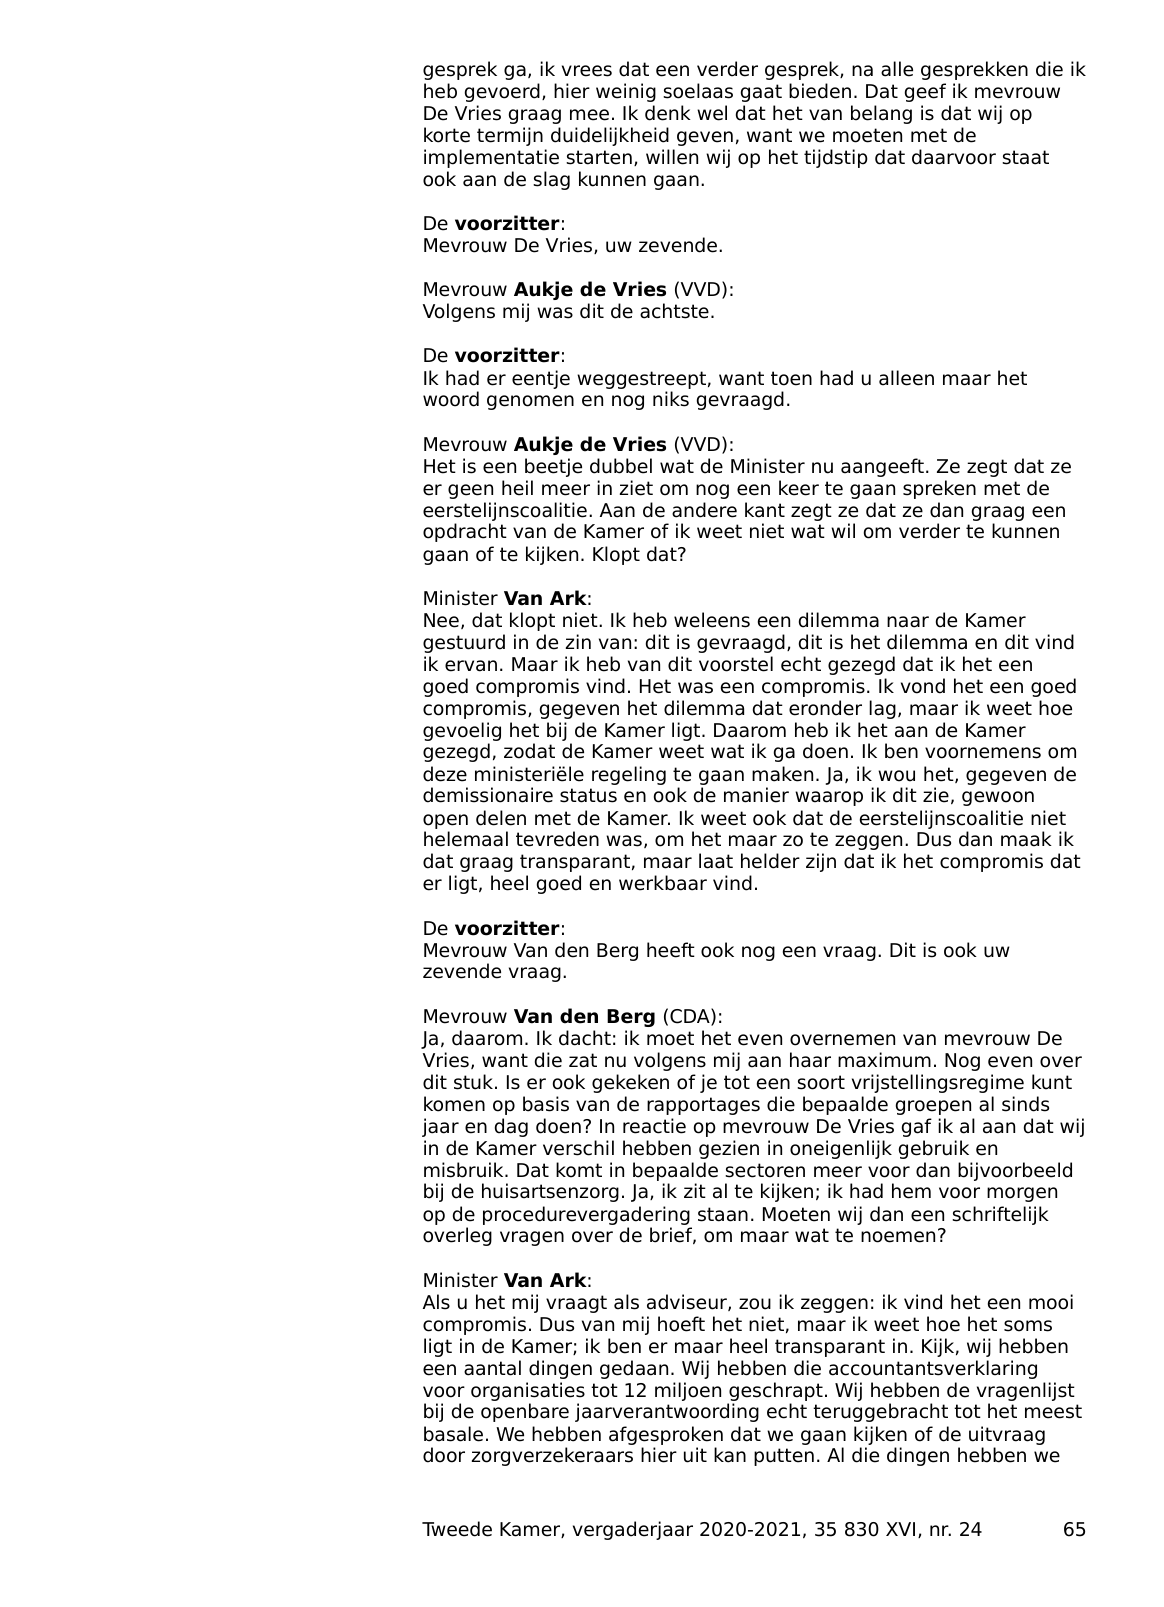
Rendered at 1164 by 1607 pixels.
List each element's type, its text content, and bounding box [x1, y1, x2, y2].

text Als u het mij vraagt als adviseur, zou ik zeggen: ik vind het een mooi compromis. Dus van mij hoeft het niet, maar ik weet hoe het soms ligt in de Kamer; ik ben er maar heel transparant in. Kijk, wij hebben een aantal dingen gedaan. Wij hebben die accountantsverklaring voor organisaties tot 12 miljoen geschrapt. Wij hebben de vragenlijst bij de openbare jaarverantwoording echt teruggebracht tot het meest basale. We hebben afgesproken dat we gaan kijken of de uitvraag door zorgverzekeraars hier uit kan putten. Al die dingen hebben we [422, 1292, 1087, 1467]
text Nee, dat klopt niet. Ik heb weleens een dilemma naar de Kamer gestuurd in de zin van: dit is gevraagd, dit is het dilemma en dit vind ik ervan. Maar ik heb van dit voorstel echt gezegd dat ik het een goed compromis vind. Het was een compromis. Ik vond het een goed compromis, gegeven het dilemma dat eronder lag, maar ik weet hoe gevoelig het bij de Kamer ligt. Daarom heb ik het aan de Kamer gezegd, zodat de Kamer weet wat ik ga doen. Ik ben voornemens om deze ministeriële regeling te gaan maken. Ja, ik wou het, gegeven de demissionaire status en ook de manier waarop ik dit zie, gewoon open delen met de Kamer. Ik weet ook dat de eerstelijnscoalitie niet helemaal tevreden was, om het maar zo te zeggen. Dus dan maak ik dat graag transparant, maar laat helder zijn dat ik het compromis dat er ligt, heel goed en werkbaar vind. [422, 609, 1087, 895]
text Ik had er eentje weggestreept, want toen had u alleen maar het woord genomen en nog niks gevraagd. [422, 367, 1087, 411]
text Mevrouw Aukje de Vries (VVD): [422, 279, 1087, 301]
text De voorzitter: [422, 917, 1087, 939]
text Ja, daarom. Ik dacht: ik moet het even overnemen van mevrouw De Vries, want die zat nu volgens mij aan haar maximum. Nog even over dit stuk. Is er ook gekeken of je tot een soort vrijstellingsregime kunt komen op basis van de rapportages die bepaalde groepen al sinds jaar en dag doen? In reactie op mevrouw De Vries gaf ik al aan dat wij in de Kamer verschil hebben gezien in oneigenlijk gebruik en misbruik. Dat komt in bepaalde sectoren meer voor dan bijvoorbeeld bij de huisartsenzorg. Ja, ik zit al te kijken; ik had hem voor morgen op de procedurevergadering staan. Moeten wij dan een schriftelijk overleg vragen over de brief, om maar wat te noemen? [422, 1028, 1087, 1247]
text De voorzitter: [422, 213, 1087, 235]
text Mevrouw Van den Berg (CDA): [422, 1006, 1087, 1028]
text Mevrouw Aukje de Vries (VVD): [422, 433, 1087, 456]
text Minister Van Ark: [422, 1269, 1087, 1292]
text Mevrouw Van den Berg heeft ook nog een vraag. Dit is ook uw zevende vraag. [422, 939, 1087, 983]
text De voorzitter: [422, 345, 1087, 367]
text Volgens mij was dit de achtste. [422, 301, 1087, 323]
text Het is een beetje dubbel wat de Minister nu aangeeft. Ze zegt dat ze er geen heil meer in ziet om nog een keer te gaan spreken met de eerstelijnscoalitie. Aan de andere kant zegt ze dat ze dan graag een opdracht van de Kamer of ik weet niet wat wil om verder te kunnen gaan of te kijken. Klopt dat? [422, 456, 1087, 565]
text gesprek ga, ik vrees dat een verder gesprek, na alle gesprekken die ik heb gevoerd, hier weinig soelaas gaat bieden. Dat geef ik mevrouw De Vries graag mee. Ik denk wel dat het van belang is dat wij op korte termijn duidelijkheid geven, want we moeten met de implementatie starten, willen wij op het tijdstip dat daarvoor staat ook aan de slag kunnen gaan. [422, 59, 1087, 191]
text Mevrouw De Vries, uw zevende. [422, 235, 1087, 257]
text Minister Van Ark: [422, 588, 1087, 609]
